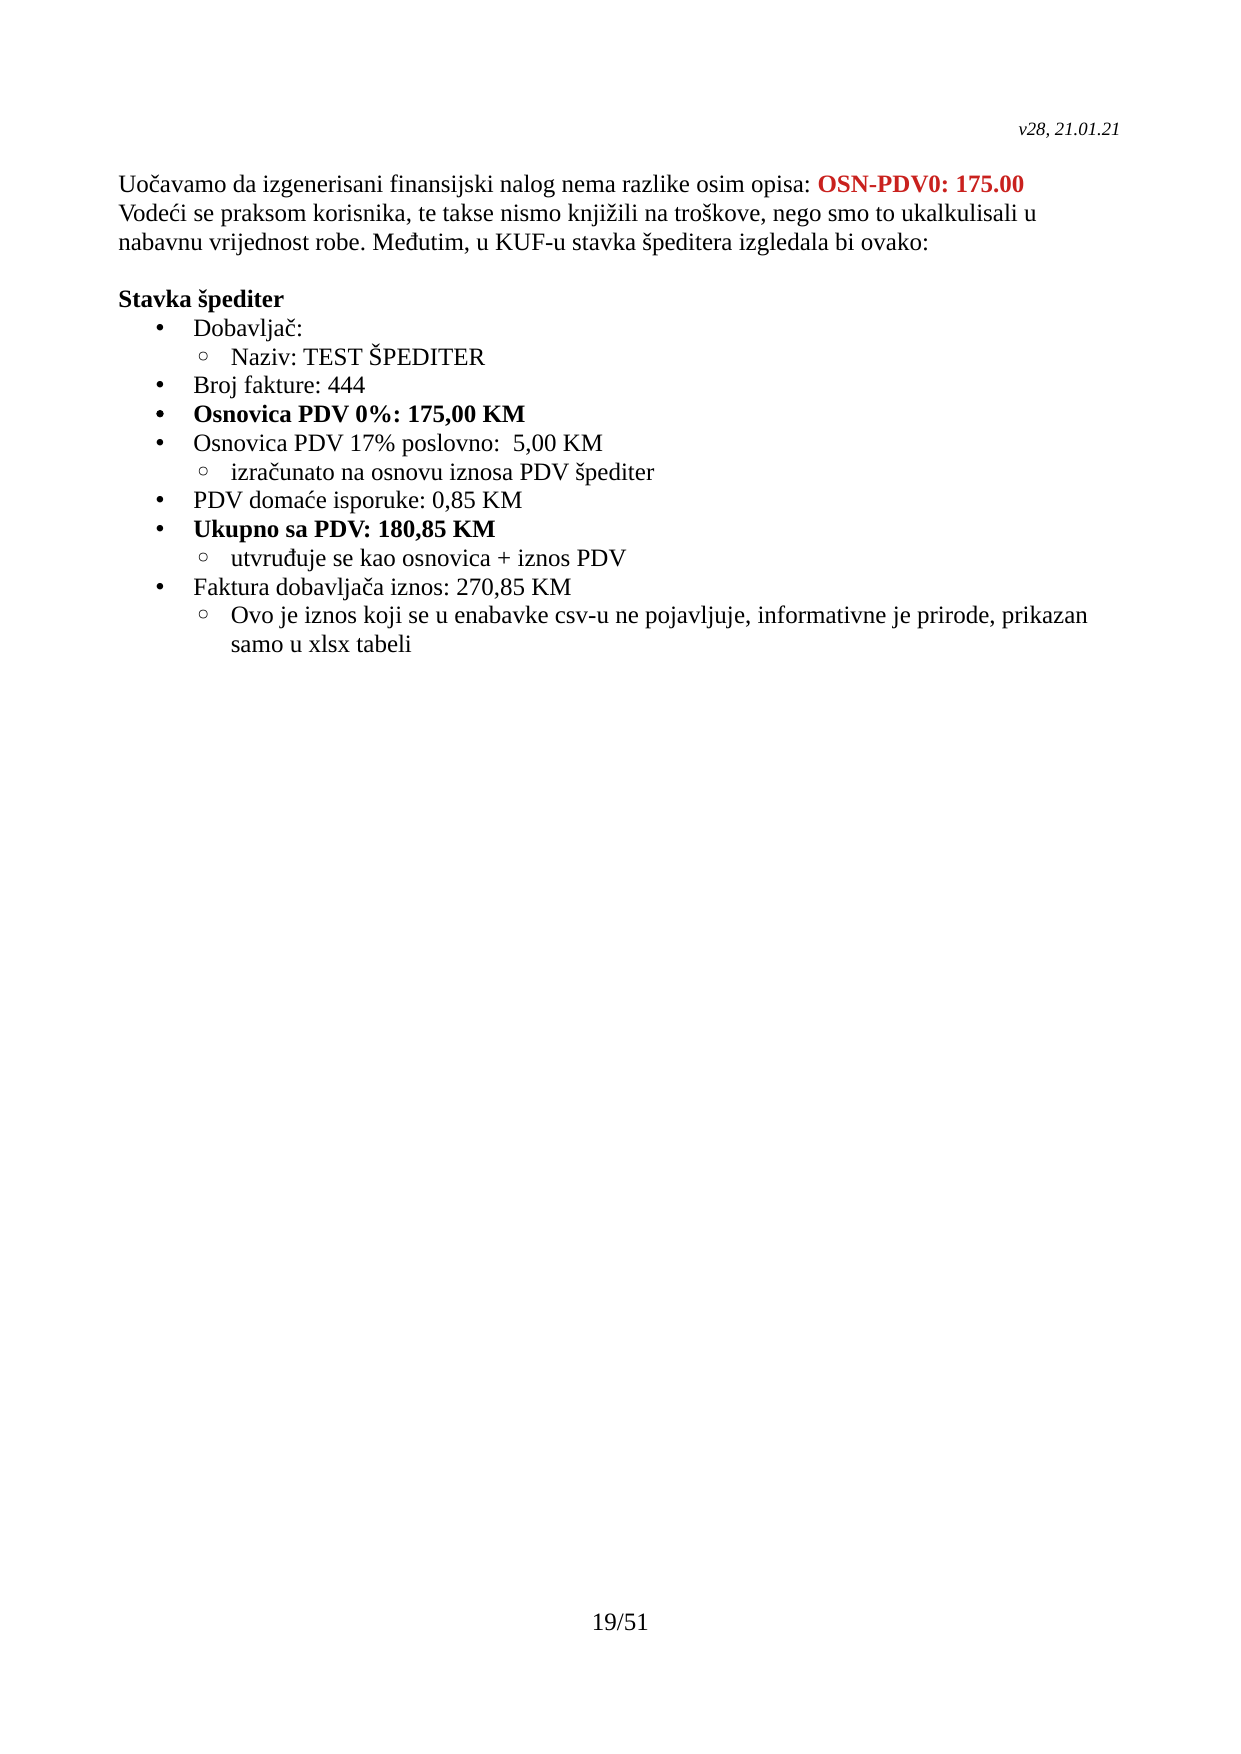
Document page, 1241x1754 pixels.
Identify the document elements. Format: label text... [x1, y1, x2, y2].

list Ukupno sa PDV: 180,85 KM [156, 514, 1122, 543]
list Osnovica PDV 17% poslovno: 5,00 KM [156, 428, 1122, 457]
list izračunato na osnovu iznosa PDV špediter [193, 457, 1122, 485]
list Naziv: TEST ŠPEDITER [193, 342, 1122, 370]
list PDV domaće isporuke: 0,85 KM [156, 485, 1122, 514]
list Broj fakture: 444 [156, 370, 1122, 399]
text Stavka špediter [118, 284, 1122, 313]
list Faktura dobavljača iznos: 270,85 KM [156, 572, 1122, 600]
list utvruđuje se kao osnovica + iznos PDV [193, 543, 1122, 572]
list Ovo je iznos koji se u enabavke csv-u ne pojavljuje, informativne je prirode, prikazan samo u xlsx tabeli [193, 600, 1122, 658]
list Osnovica PDV 0%: 175,00 KM [156, 399, 1122, 428]
text Uočavamo da izgenerisani finansijski nalog nema razlike osim opisa: OSN-PDV0: 175.00 [118, 169, 1122, 198]
list Dobavljač: [156, 313, 1122, 342]
text Vodeći se praksom korisnika, te takse nismo knjižili na troškove, nego smo to ukalkulisali u nabavnu vrijednost robe. Međutim, u KUF-u stavka špeditera izgledala bi ovako: [118, 198, 1122, 255]
